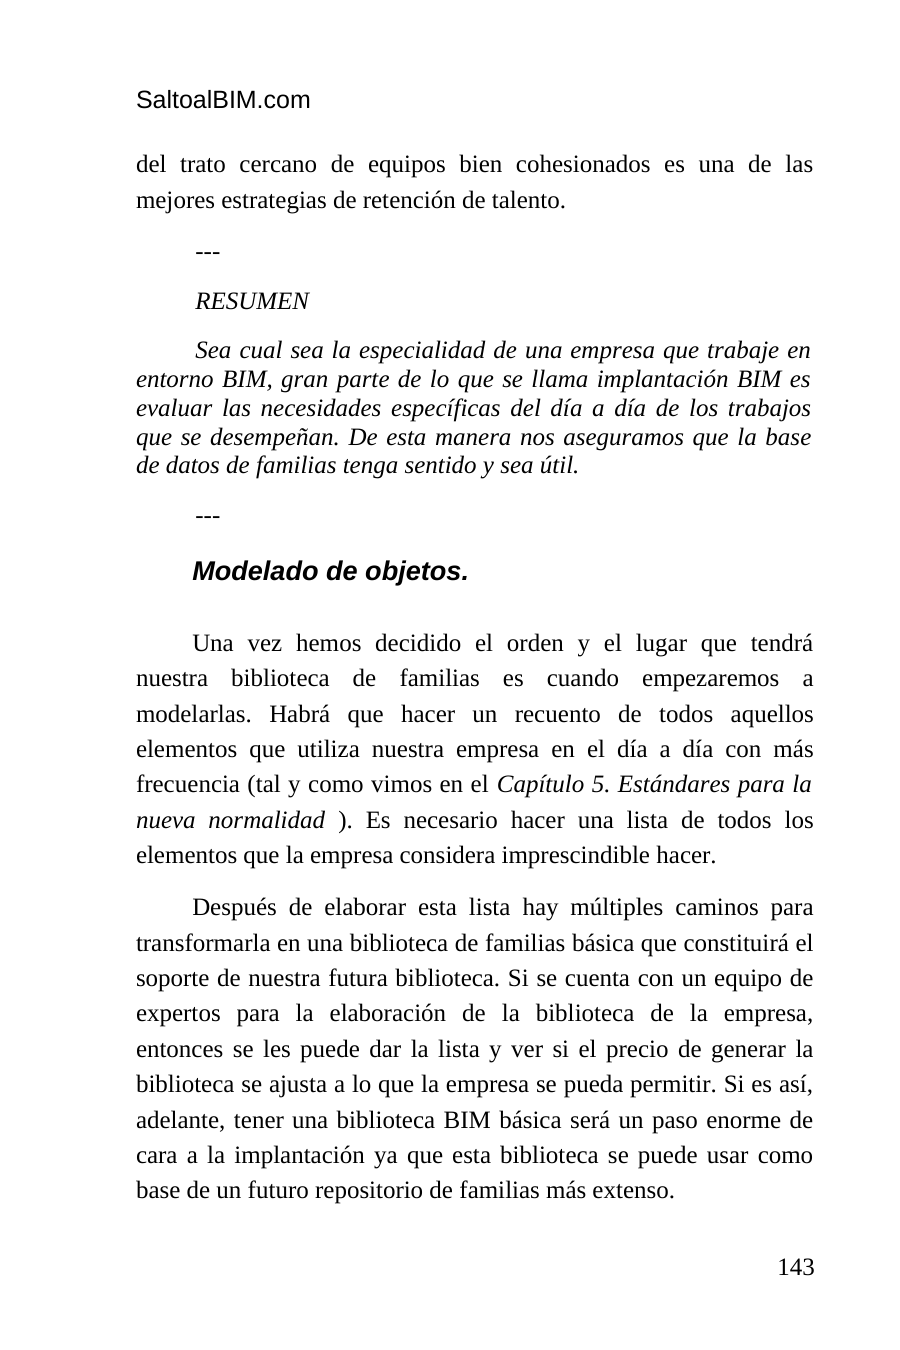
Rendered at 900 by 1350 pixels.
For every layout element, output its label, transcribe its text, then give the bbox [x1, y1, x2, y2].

text RESUMEN [136, 286, 814, 314]
text Después de elaborar esta lista hay múltiples caminos para transformarla en una biblioteca de familias básica que constituirá el soporte de nuestra futura biblioteca. Si se cuenta con un equipo de expertos para la elaboración de la biblioteca de la empresa, entonces se les puede dar la lista y ver si el precio de generar la biblioteca se ajusta a lo que la empresa se pueda permitir. Si es así, adelante, tener una biblioteca BIM básica será un paso enorme de cara a la implantación ya que esta biblioteca se puede usar como base de un futuro repositorio de familias más extenso. [136, 887, 814, 1206]
text --- [136, 236, 814, 265]
subtitle Modelado de objetos. [136, 555, 814, 587]
text Una vez hemos decidido el orden y el lugar que tendrá nuestra biblioteca de familias es cuando empezaremos a modelarlas. Habrá que hacer un recuento de todos aquellos elementos que utiliza nuestra empresa en el día a día con más frecuencia (tal y como vimos en el Capítulo 5. Estándares para la nueva normalidad ). Es necesario hacer una lista de todos los elementos que la empresa considera imprescindible hacer. [136, 623, 814, 871]
text del trato cercano de equipos bien cohesionados es una de las mejores estrategias de retención de talento. [136, 144, 814, 215]
text --- [136, 500, 814, 529]
text Sea cual sea la especialidad de una empresa que trabaje en entorno BIM, gran parte de lo que se llama implantación BIM es evaluar las necesidades específicas del día a día de los trabajos que se desempeñan. De esta manera nos aseguramos que la base de datos de familias tenga sentido y sea útil. [136, 335, 814, 479]
